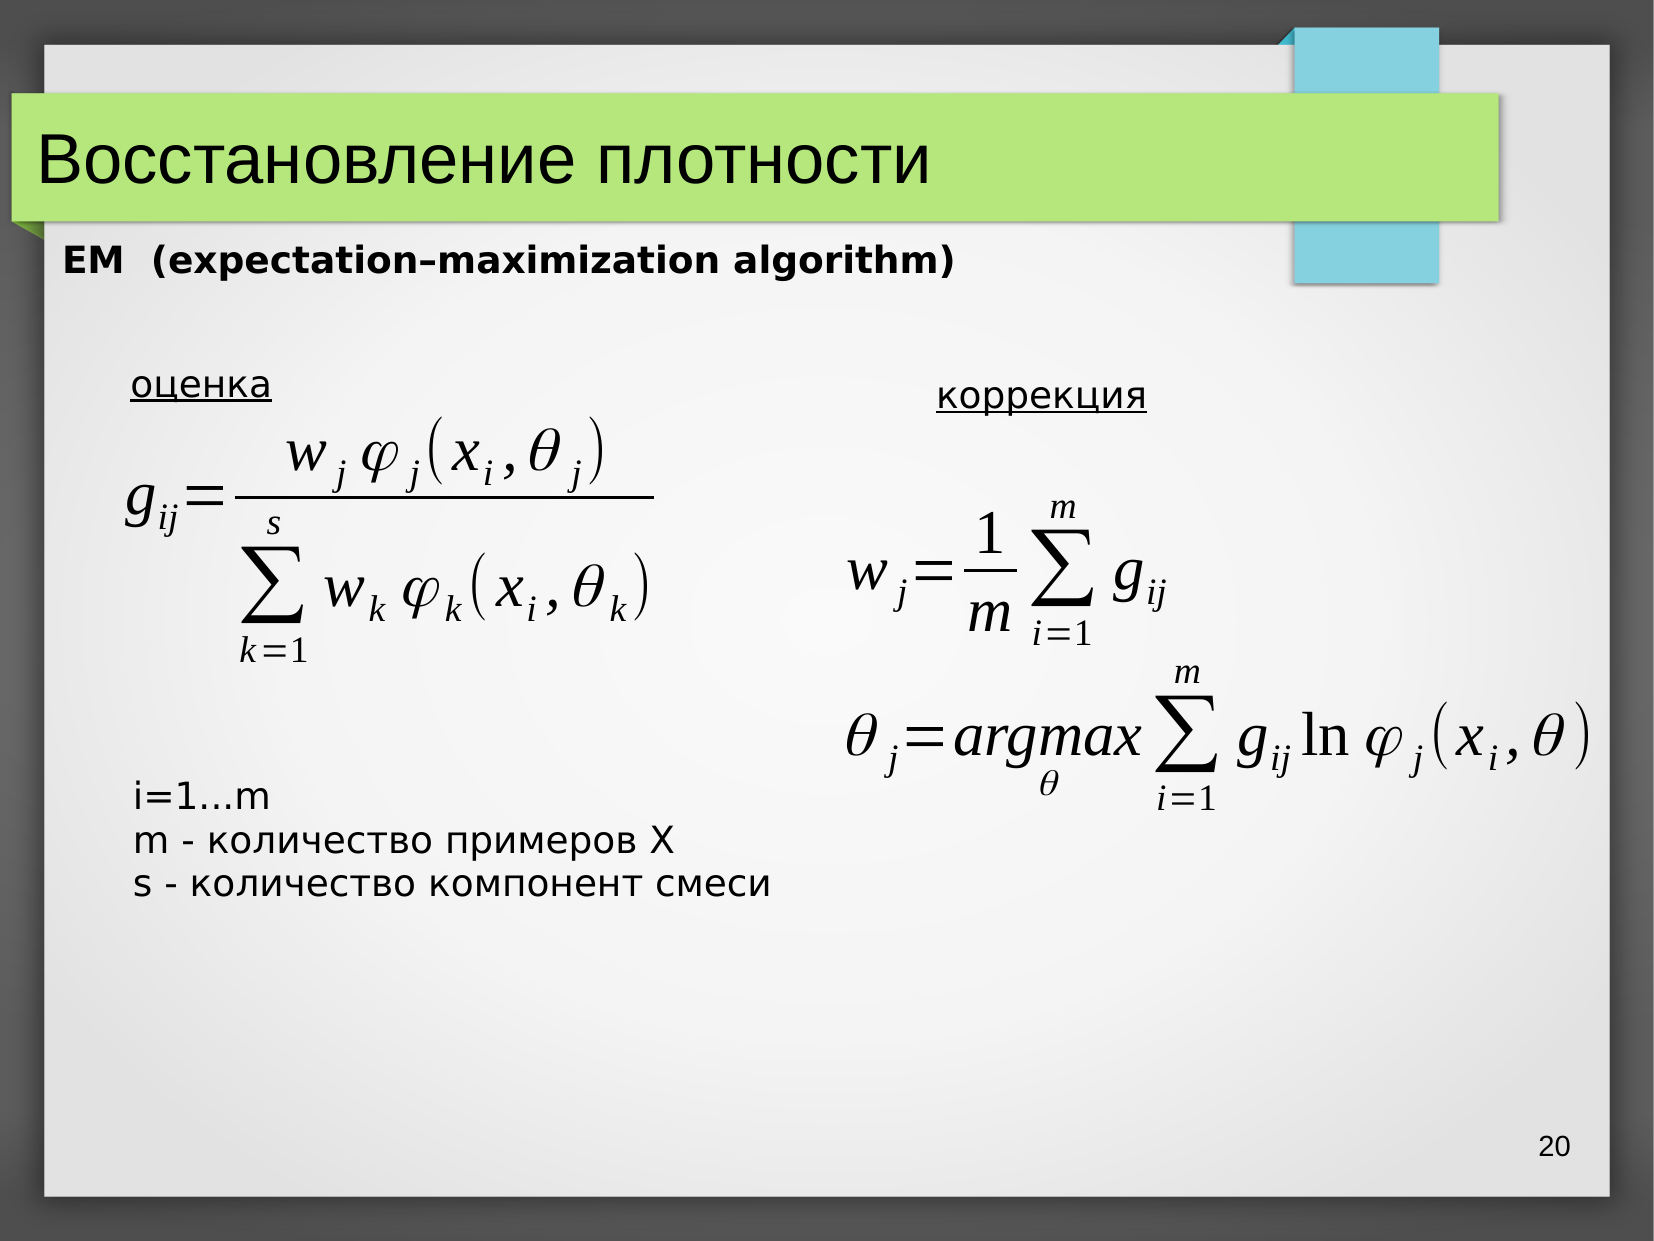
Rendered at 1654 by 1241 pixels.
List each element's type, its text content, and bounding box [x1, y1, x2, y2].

chart [115, 413, 664, 671]
text_box оценка [115, 355, 329, 414]
picture [0, 0, 1654, 1241]
text_box EM (expectation–maximization algorithm) [47, 231, 1182, 308]
title Восстановление плотности [35, 118, 1489, 200]
text_box i=1...m m - количество примеров X s - количество компонент смеси [118, 767, 827, 914]
chart [833, 484, 1600, 818]
text_box коррекция [921, 366, 1276, 426]
